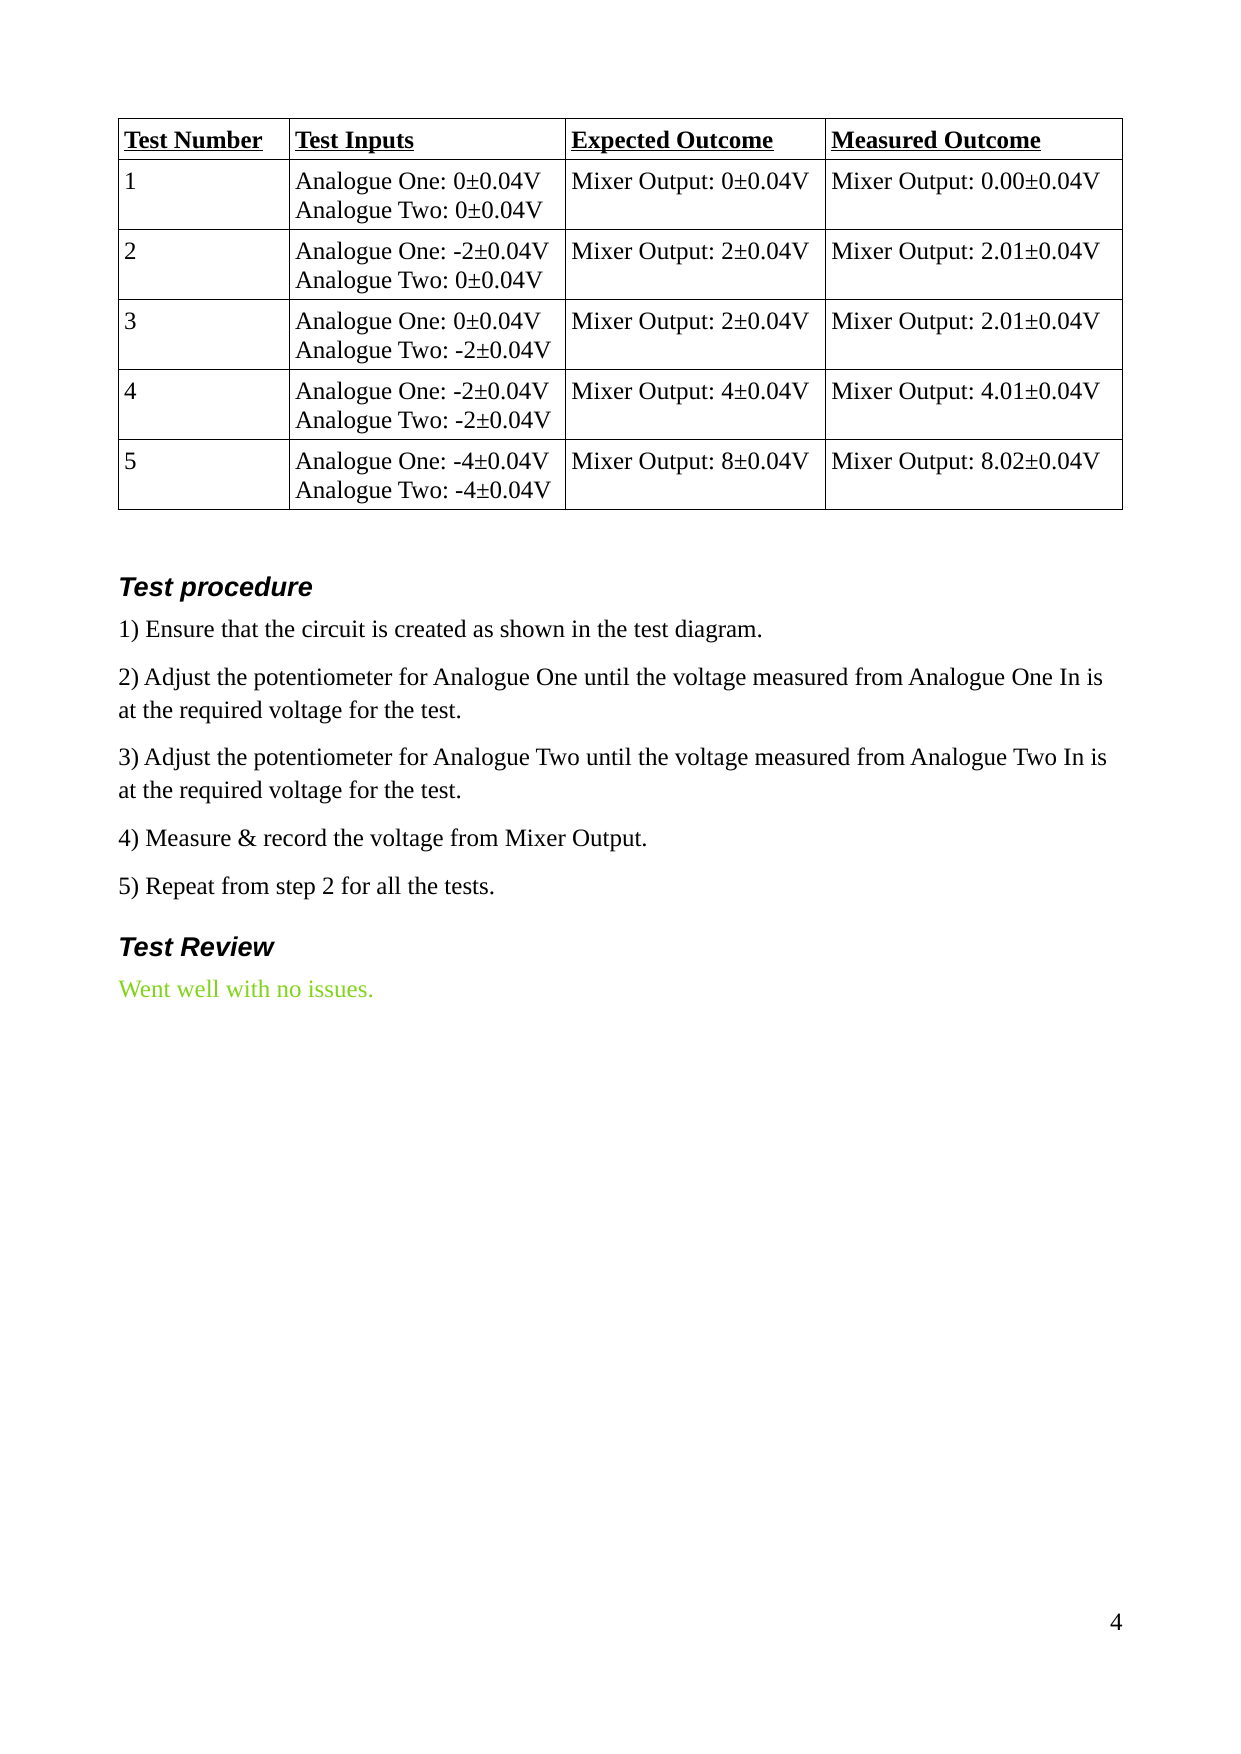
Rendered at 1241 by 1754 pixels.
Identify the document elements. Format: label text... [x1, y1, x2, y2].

subtitle Test Review [118, 931, 1122, 962]
table_cell Mixer Output: 2.01±0.04V [826, 300, 1122, 369]
table_cell Analogue One: -2±0.04V Analogue Two: 0±0.04V [290, 230, 565, 299]
table_cell Mixer Output: 2±0.04V [566, 230, 825, 299]
table_cell Analogue One: -2±0.04V Analogue Two: -2±0.04V [290, 370, 565, 439]
text 1) Ensure that the circuit is created as shown in the test diagram. [118, 614, 1122, 643]
table_cell Mixer Output: 8.02±0.04V [826, 440, 1122, 509]
table_header Expected Outcome [566, 119, 825, 159]
table_cell Mixer Output: 0.00±0.04V [826, 160, 1122, 229]
table_cell Analogue One: 0±0.04V Analogue Two: 0±0.04V [290, 160, 565, 229]
table_cell 1 [119, 160, 289, 229]
table_header Measured Outcome [826, 119, 1122, 159]
text Went well with no issues. [118, 974, 1122, 1003]
subtitle Test procedure [118, 571, 1122, 602]
table_cell Analogue One: 0±0.04V Analogue Two: -2±0.04V [290, 300, 565, 369]
text 4) Measure & record the voltage from Mixer Output. [118, 823, 1122, 852]
table_cell 4 [119, 370, 289, 439]
table_cell Mixer Output: 4±0.04V [566, 370, 825, 439]
table_cell Mixer Output: 4.01±0.04V [826, 370, 1122, 439]
text 3) Adjust the potentiometer for Analogue Two until the voltage measured from Analogue Two In is at the required voltage for the test. [118, 742, 1122, 804]
text 2) Adjust the potentiometer for Analogue One until the voltage measured from Analogue One In is at the required voltage for the test. [118, 662, 1122, 724]
table_cell Mixer Output: 0±0.04V [566, 160, 825, 229]
table_cell Mixer Output: 2.01±0.04V [826, 230, 1122, 299]
table_header Test Inputs [290, 119, 565, 159]
table_cell Mixer Output: 8±0.04V [566, 440, 825, 509]
text 5) Repeat from step 2 for all the tests. [118, 871, 1122, 899]
table_cell 3 [119, 300, 289, 369]
table_header Test Number [119, 119, 289, 159]
table_cell 5 [119, 440, 289, 509]
table_cell Analogue One: -4±0.04V Analogue Two: -4±0.04V [290, 440, 565, 509]
table_cell Mixer Output: 2±0.04V [566, 300, 825, 369]
table_cell 2 [119, 230, 289, 299]
